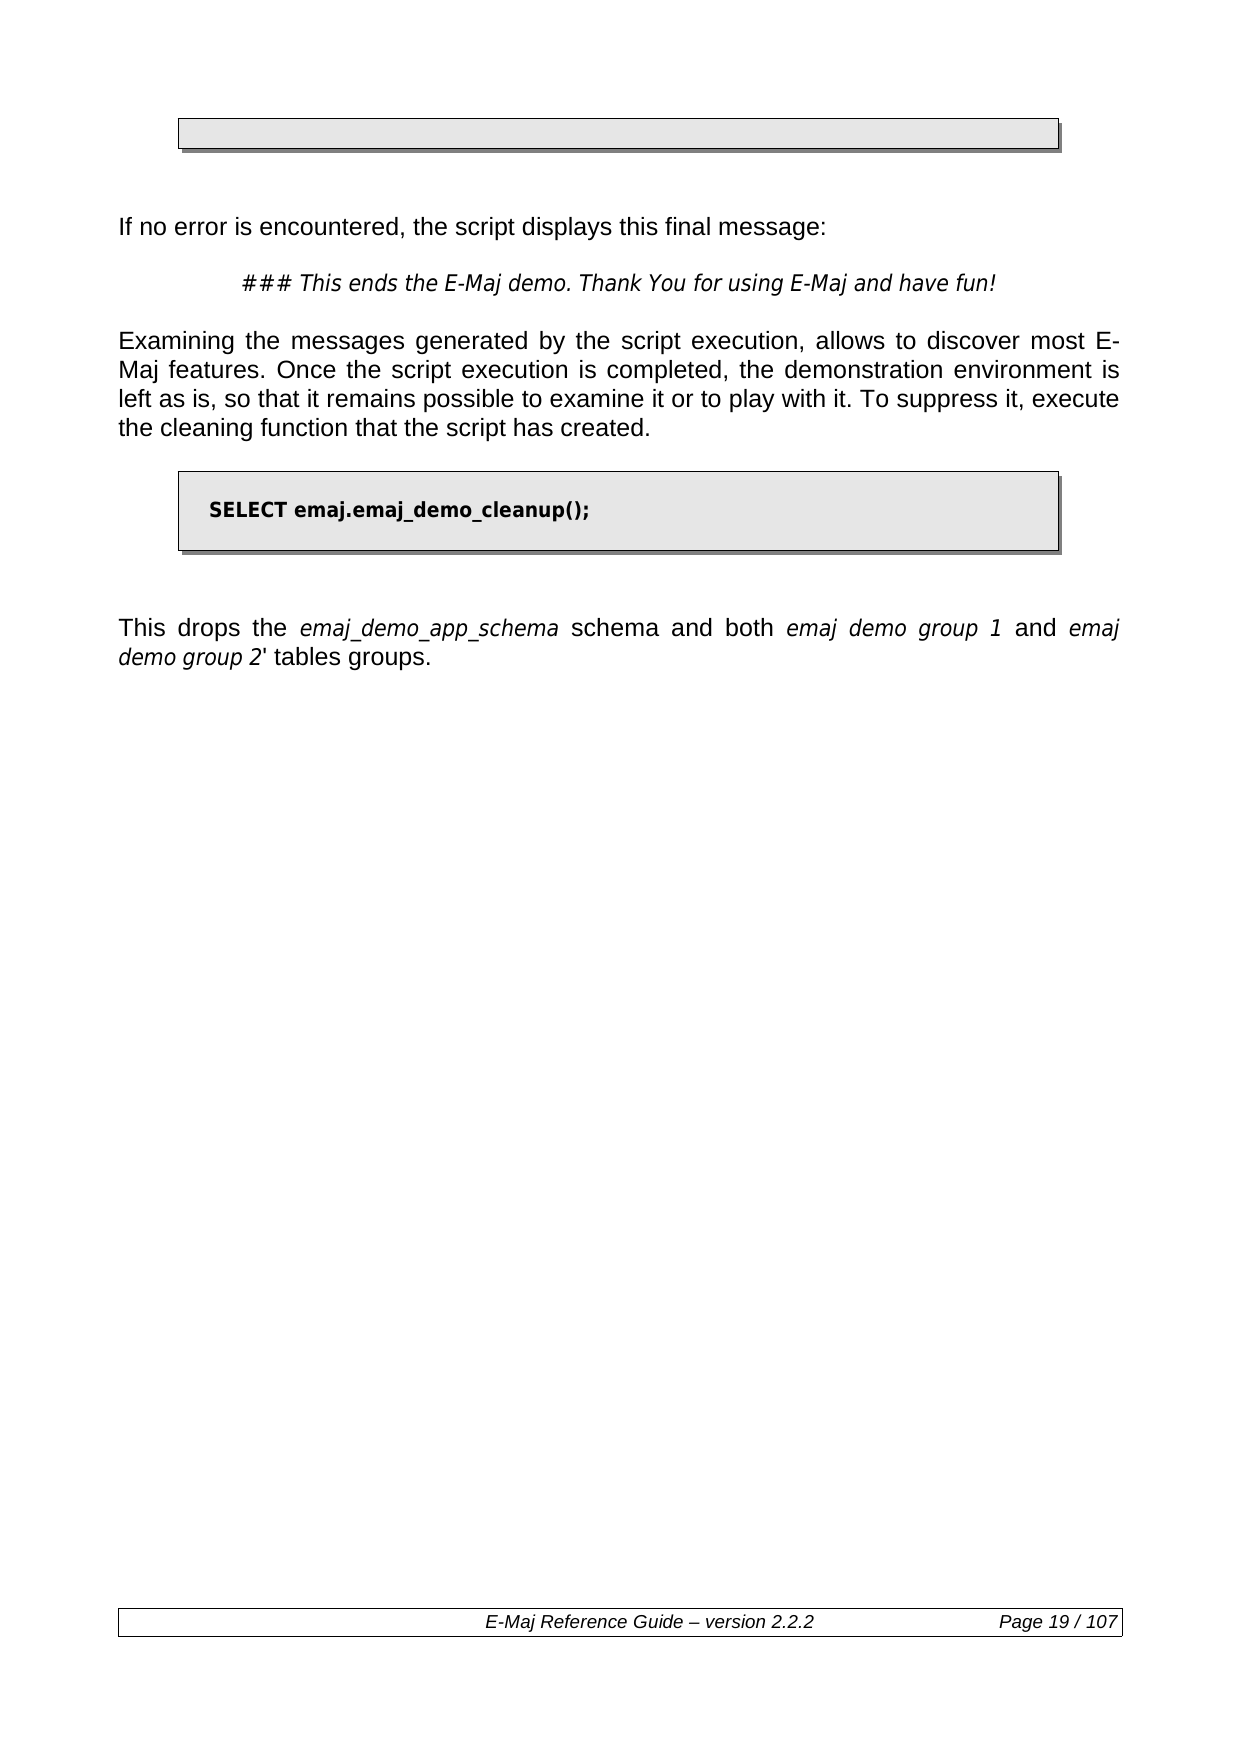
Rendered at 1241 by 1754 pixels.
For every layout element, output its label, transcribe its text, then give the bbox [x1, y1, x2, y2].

text This drops the emaj_demo_app_schema schema and both emaj demo group 1 and emaj demo group 2' tables groups. [118, 613, 1122, 671]
text Examining the messages generated by the script execution, allows to discover most E-Maj features. Once the script execution is completed, the demonstration environment is left as is, so that it remains possible to examine it or to play with it. To suppress it, execute the cleaning function that the script has created. [118, 326, 1122, 442]
text SELECT emaj.emaj_demo_cleanup(); [179, 495, 1058, 520]
text If no error is encountered, the script displays this final message: [118, 211, 1122, 241]
text ### This ends the E-Maj demo. Thank You for using E-Maj and have fun! [118, 269, 1122, 297]
